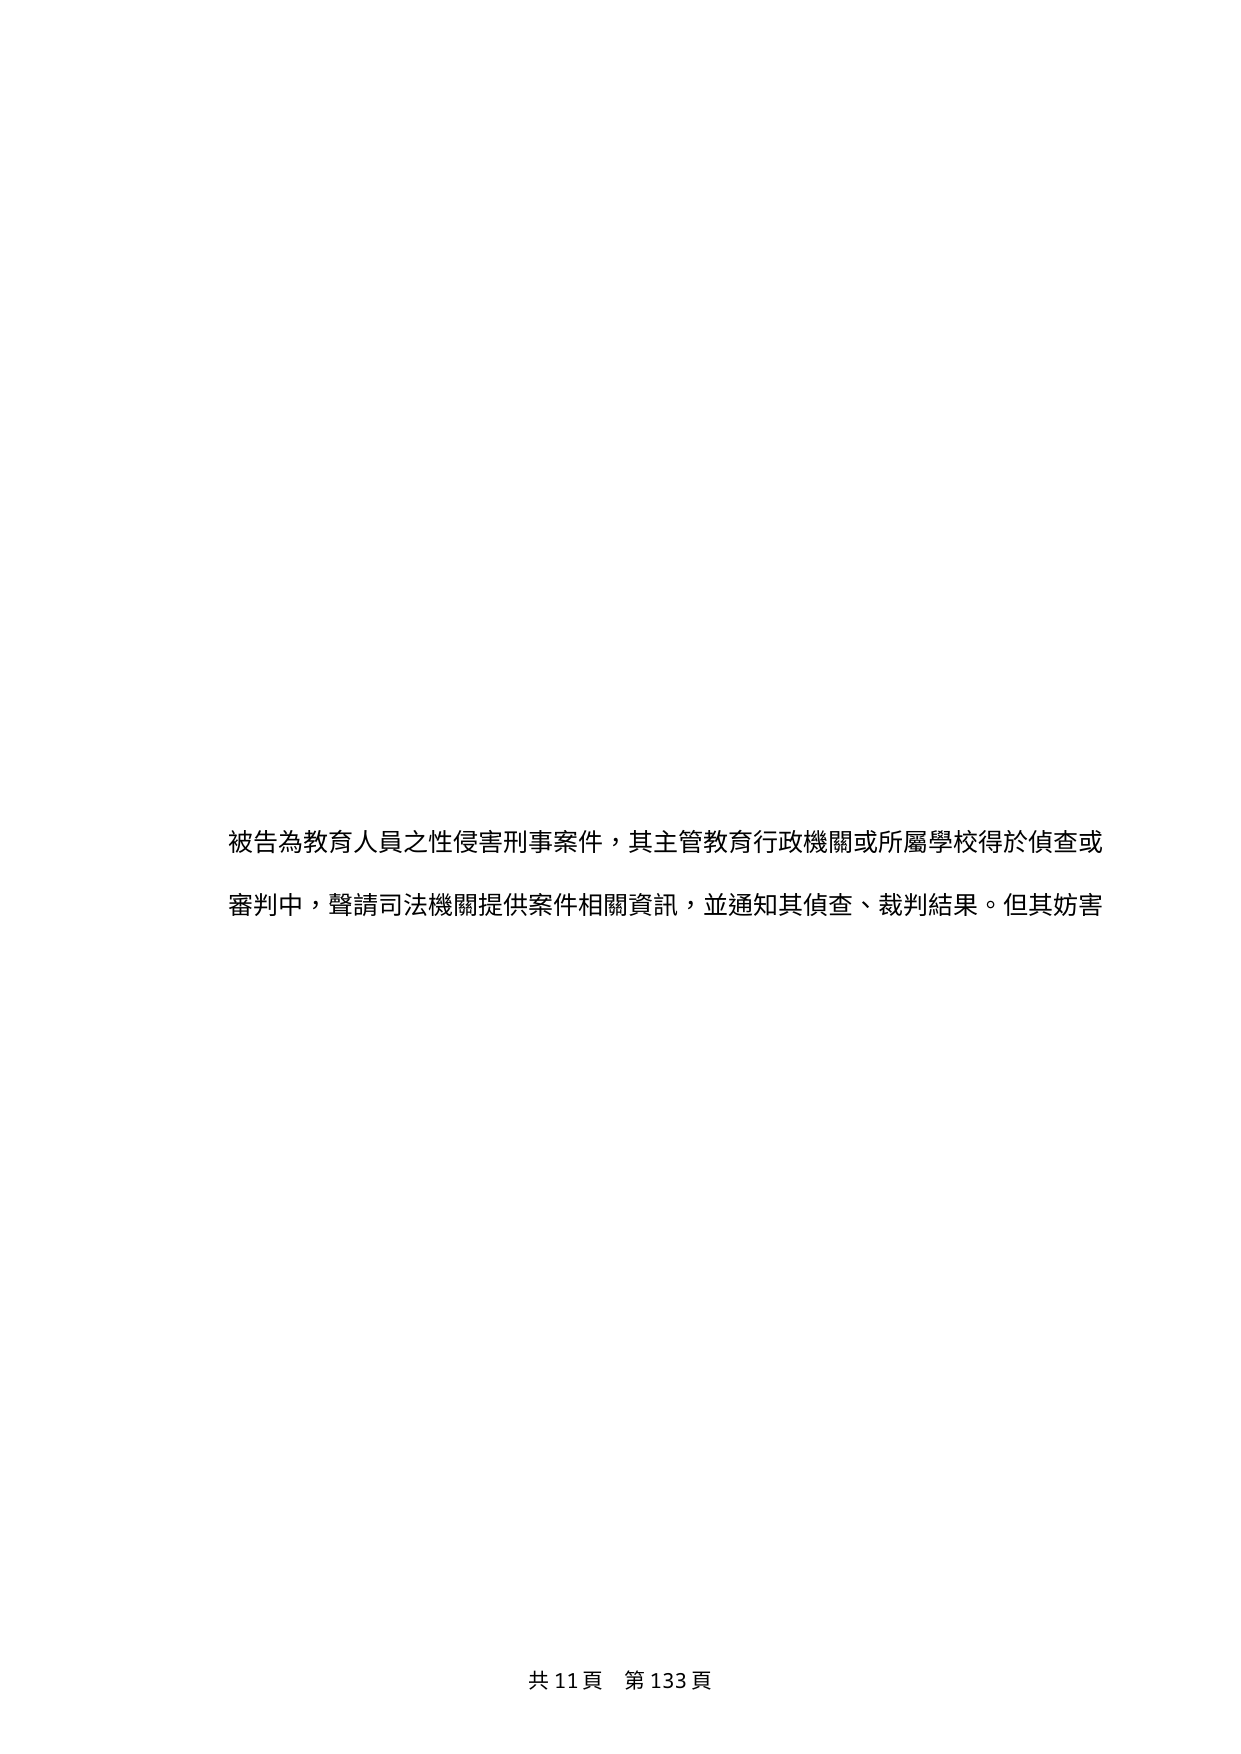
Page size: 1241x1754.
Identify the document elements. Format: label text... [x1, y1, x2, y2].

text 被告為教育人員之性侵害刑事案件，其主管教育行政機關或所屬學校得於偵查或審判中，聲請司法機關提供案件相關資訊，並通知其偵查、裁判結果。但其妨害 [229, 799, 1122, 924]
